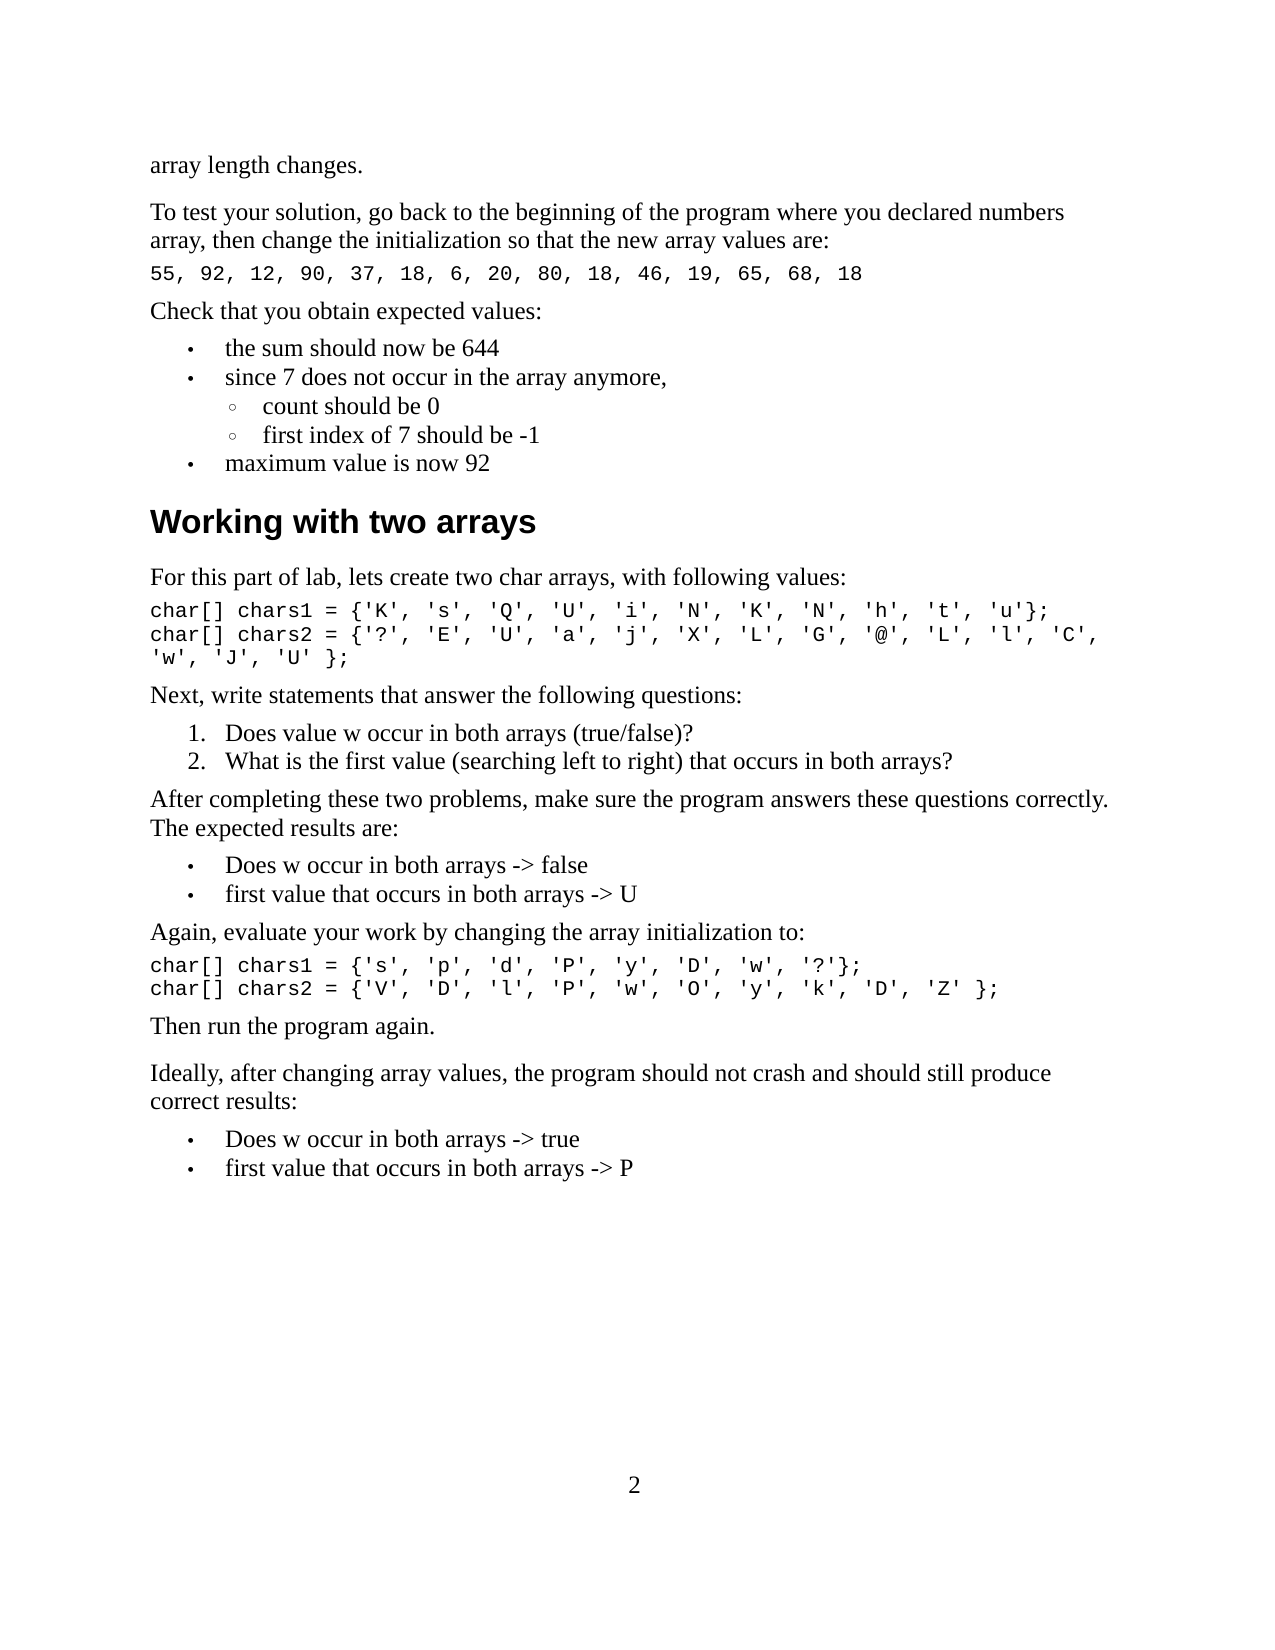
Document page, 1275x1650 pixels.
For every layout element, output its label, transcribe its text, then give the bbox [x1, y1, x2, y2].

text char[] chars1 = {'s', 'p', 'd', 'P', 'y', 'D', 'w', '?'}; [150, 955, 1125, 978]
list count should be 0 [225, 391, 1125, 420]
text char[] chars2 = {'V', 'D', 'l', 'P', 'w', 'O', 'y', 'k', 'D', 'Z' }; [150, 978, 1125, 1002]
list first index of 7 should be -1 [225, 420, 1125, 448]
text 55, 92, 12, 90, 37, 18, 6, 20, 80, 18, 46, 19, 65, 68, 18 [150, 263, 1125, 287]
text After completing these two problems, make sure the program answers these questions correctly. The expected results are: [150, 784, 1125, 842]
text array length changes. [150, 150, 1125, 179]
list maximum value is now 92 [187, 448, 1125, 477]
list Does value w occur in both arrays (true/false)? [187, 718, 1125, 746]
text For this part of lab, lets create two char arrays, with following values: [150, 562, 1125, 591]
text Check that you obtain expected values: [150, 296, 1125, 324]
text To test your solution, go back to the beginning of the program where you declared numbers array, then change the initialization so that the new array values are: [150, 197, 1125, 254]
list Does w occur in both arrays -> false [187, 851, 1125, 879]
list first value that occurs in both arrays -> U [187, 879, 1125, 908]
text char[] chars2 = {'?', 'E', 'U', 'a', 'j', 'X', 'L', 'G', '@', 'L', 'l', 'C', 'w', 'J', 'U' }; [150, 624, 1125, 671]
text Ideally, after changing array values, the program should not crash and should still produce correct results: [150, 1058, 1125, 1115]
text Again, evaluate your work by changing the array initialization to: [150, 917, 1125, 946]
list What is the first value (searching left to right) that occurs in both arrays? [187, 746, 1125, 775]
list first value that occurs in both arrays -> P [187, 1153, 1125, 1182]
list the sum should now be 644 [187, 333, 1125, 362]
list since 7 does not occur in the array anymore, [187, 362, 1125, 391]
subtitle Working with two arrays [150, 502, 1125, 541]
text char[] chars1 = {'K', 's', 'Q', 'U', 'i', 'N', 'K', 'N', 'h', 't', 'u'}; [150, 600, 1125, 624]
text Then run the program again. [150, 1011, 1125, 1040]
text Next, write statements that answer the following questions: [150, 680, 1125, 709]
list Does w occur in both arrays -> true [187, 1124, 1125, 1153]
